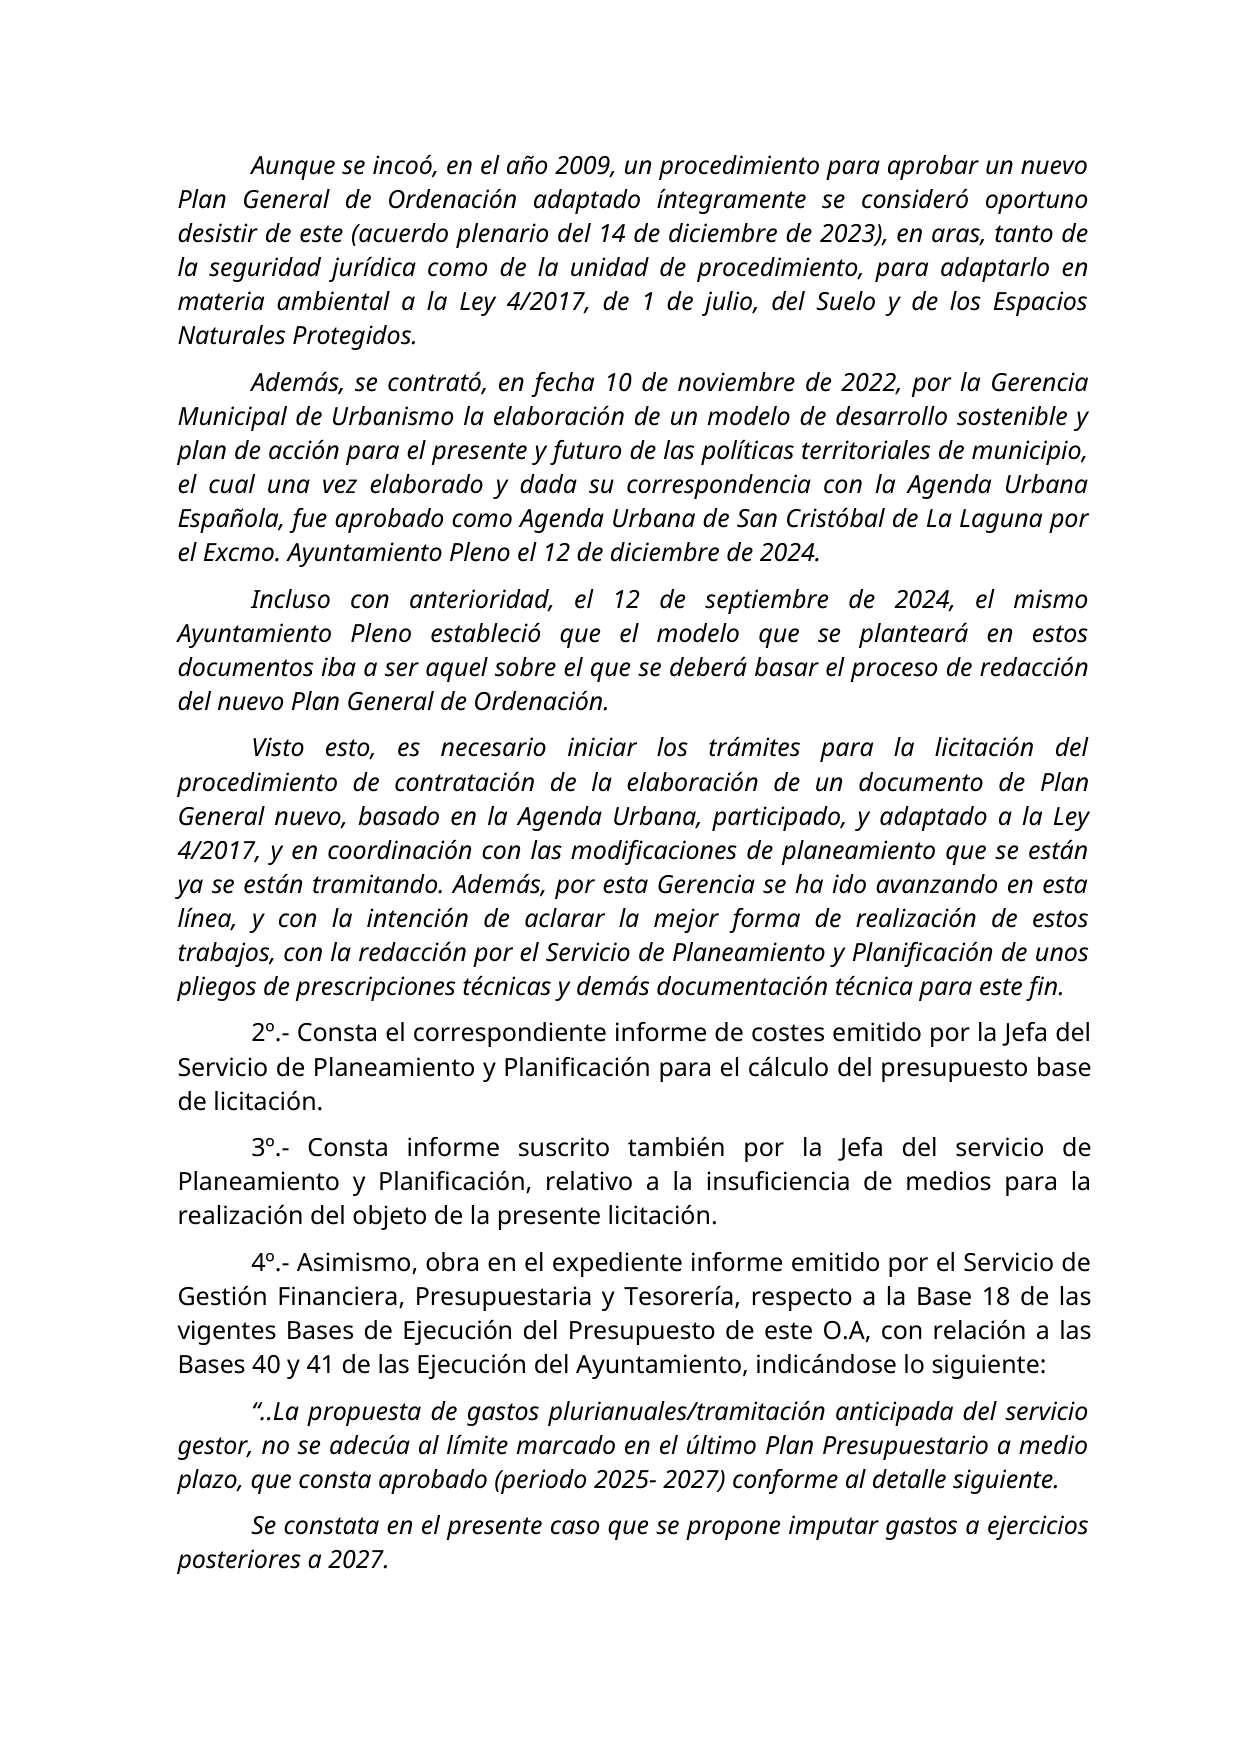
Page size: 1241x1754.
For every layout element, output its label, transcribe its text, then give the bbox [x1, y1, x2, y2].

text Aunque se incoó, en el año 2009, un procedimiento para aprobar un nuevo Plan General de Ordenación adaptado íntegramente se consideró oportuno desistir de este (acuerdo plenario del 14 de diciembre de 2023), en aras, tanto de la seguridad jurídica como de la unidad de procedimiento, para adaptarlo en materia ambiental a la Ley 4/2017, de 1 de julio, del Suelo y de los Espacios Naturales Protegidos. [177, 148, 1093, 352]
text Se constata en el presente caso que se propone imputar gastos a ejercicios posteriores a 2027. [177, 1508, 1093, 1576]
text 2º.- Consta el correspondiente informe de costes emitido por la Jefa del Servicio de Planeamiento y Planificación para el cálculo del presupuesto base de licitación. [177, 1015, 1093, 1117]
text Visto esto, es necesario iniciar los trámites para la licitación del procedimiento de contratación de la elaboración de un documento de Plan General nuevo, basado en la Agenda Urbana, participado, y adaptado a la Ley 4/2017, y en coordinación con las modificaciones de planeamiento que se están ya se están tramitando. Además, por esta Gerencia se ha ido avanzando en esta línea, y con la intención de aclarar la mejor forma de realización de estos trabajos, con la redacción por el Servicio de Planeamiento y Planificación de unos pliegos de prescripciones técnicas y demás documentación técnica para este fin. [177, 730, 1093, 1003]
text 4º.- Asimismo, obra en el expediente informe emitido por el Servicio de Gestión Financiera, Presupuestaria y Tesorería, respecto a la Base 18 de las vigentes Bases de Ejecución del Presupuesto de este O.A, con relación a las Bases 40 y 41 de las Ejecución del Ayuntamiento, indicándose lo siguiente: [177, 1244, 1093, 1381]
text 3º.- Consta informe suscrito también por la Jefa del servicio de Planeamiento y Planificación, relativo a la insuficiencia de medios para la realización del objeto de la presente licitación. [177, 1130, 1093, 1232]
text Incluso con anterioridad, el 12 de septiembre de 2024, el mismo Ayuntamiento Pleno estableció que el modelo que se planteará en estos documentos iba a ser aquel sobre el que se deberá basar el proceso de redacción del nuevo Plan General de Ordenación. [177, 581, 1093, 718]
text Además, se contrató, en fecha 10 de noviembre de 2022, por la Gerencia Municipal de Urbanismo la elaboración de un modelo de desarrollo sostenible y plan de acción para el presente y futuro de las políticas territoriales de municipio, el cual una vez elaborado y dada su correspondencia con la Agenda Urbana Española, fue aprobado como Agenda Urbana de San Cristóbal de La Laguna por el Excmo. Ayuntamiento Pleno el 12 de diciembre de 2024. [177, 364, 1093, 569]
text “..La propuesta de gastos plurianuales/tramitación anticipada del servicio gestor, no se adecúa al límite marcado en el último Plan Presupuestario a medio plazo, que consta aprobado (periodo 2025- 2027) conforme al detalle siguiente. [177, 1393, 1093, 1495]
